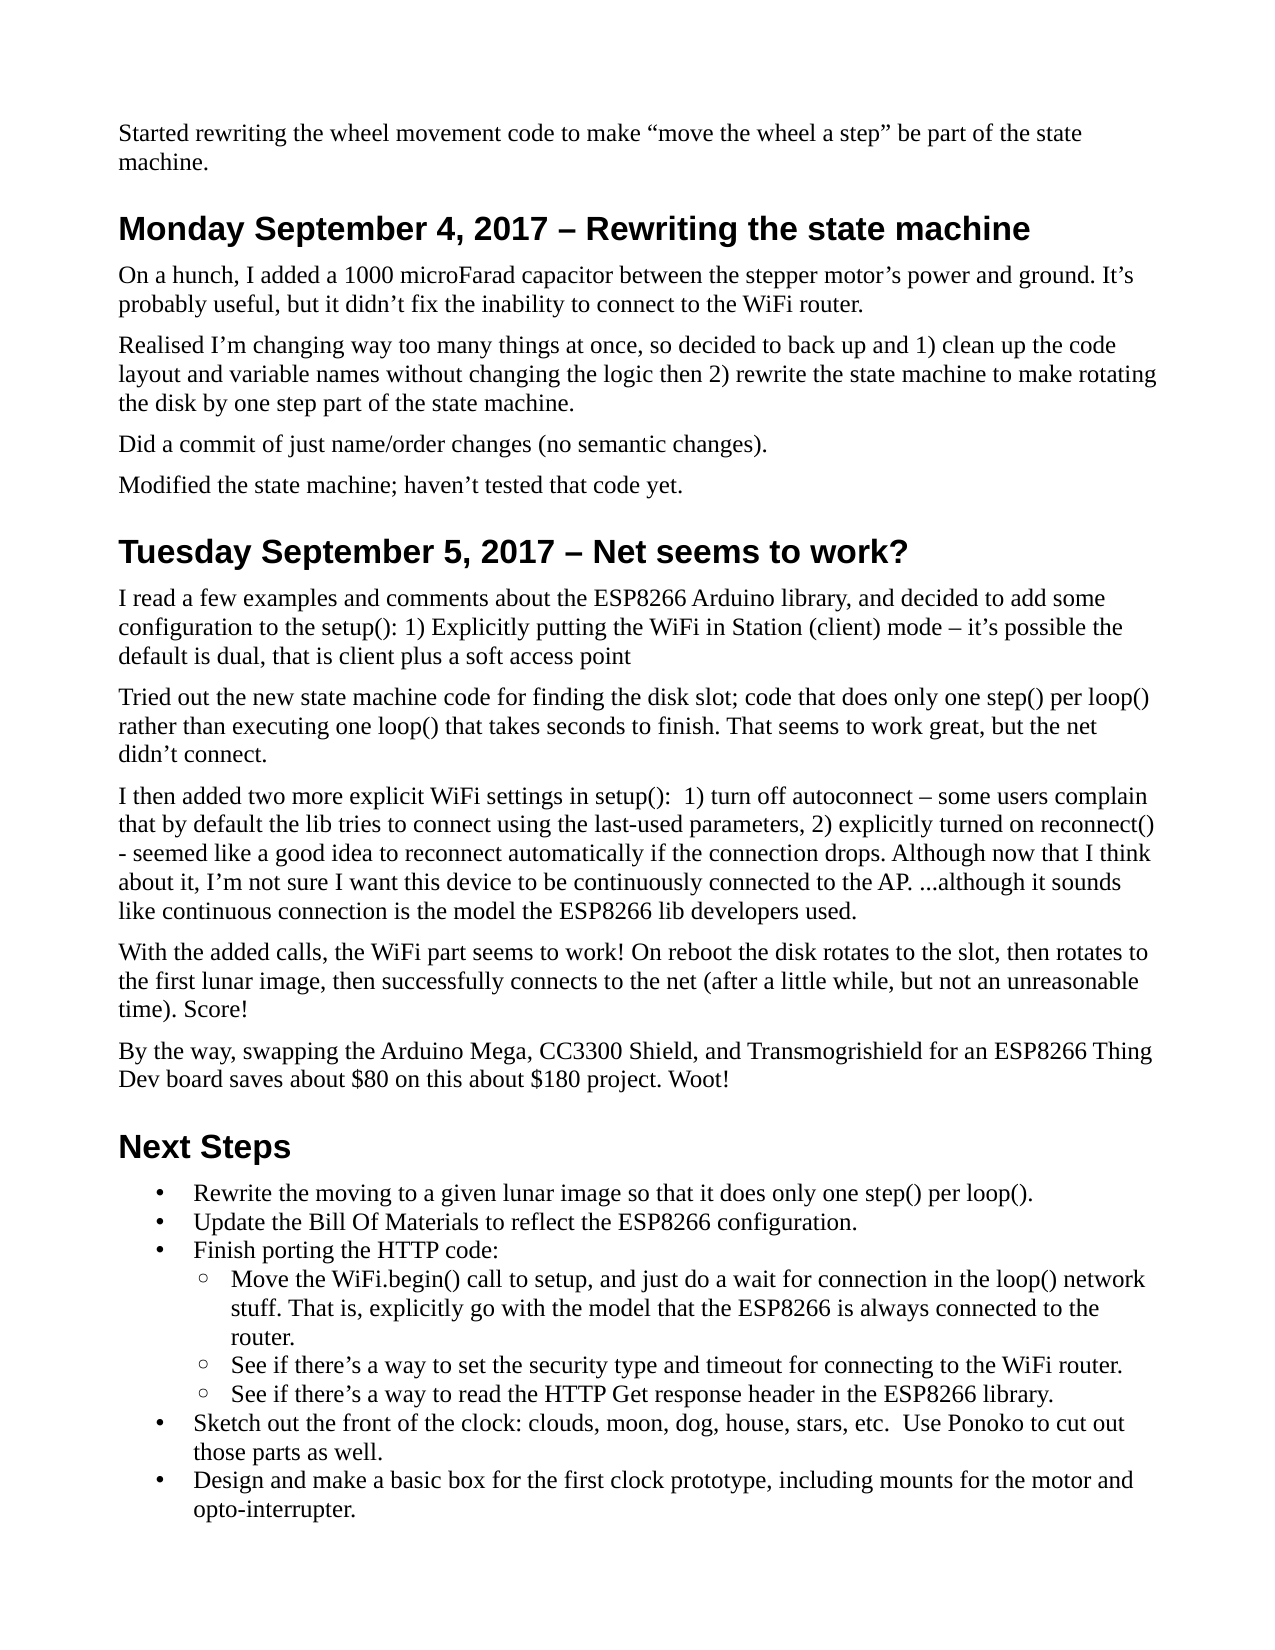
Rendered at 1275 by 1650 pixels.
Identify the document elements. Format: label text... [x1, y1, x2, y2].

text Modified the state machine; haven’t tested that code yet. [118, 470, 1157, 499]
subtitle Monday September 4, 2017 – Rewriting the state machine [118, 209, 1157, 248]
list See if there’s a way to read the HTTP Get response header in the ESP8266 library. [193, 1379, 1157, 1408]
text With the added calls, the WiFi part seems to work! On reboot the disk rotates to the slot, then rotates to the first lunar image, then successfully connects to the net (after a little while, but not an unreasonable time). Score! [118, 937, 1157, 1023]
list See if there’s a way to set the security type and timeout for connecting to the WiFi router. [193, 1350, 1157, 1379]
list Rewrite the moving to a given lunar image so that it does only one step() per loop(). [156, 1178, 1157, 1207]
list Design and make a basic box for the first clock prototype, including mounts for the motor and opto-interrupter. [156, 1465, 1157, 1523]
text I read a few examples and comments about the ESP8266 Arduino library, and decided to add some configuration to the setup(): 1) Explicitly putting the WiFi in Station (client) mode – it’s possible the default is dual, that is client plus a soft access point [118, 583, 1157, 669]
text Started rewriting the wheel movement code to make “move the wheel a step” be part of the state machine. [118, 118, 1157, 176]
list Sketch out the front of the clock: clouds, moon, dog, house, stars, etc. Use Ponoko to cut out those parts as well. [156, 1408, 1157, 1465]
text I then added two more explicit WiFi settings in setup(): 1) turn off autoconnect – some users complain that by default the lib tries to connect using the last-used parameters, 2) explicitly turned on reconnect() - seemed like a good idea to reconnect automatically if the connection drops. Although now that I think about it, I’m not sure I want this device to be continuously connected to the AP. ...although it sounds like continuous connection is the model the ESP8266 lib developers used. [118, 781, 1157, 924]
list Update the Bill Of Materials to reflect the ESP8266 configuration. [156, 1207, 1157, 1235]
text Did a commit of just name/order changes (no semantic changes). [118, 429, 1157, 458]
list Move the WiFi.begin() call to setup, and just do a wait for connection in the loop() network stuff. That is, explicitly go with the model that the ESP8266 is always connected to the router. [193, 1264, 1157, 1350]
subtitle Next Steps [118, 1127, 1157, 1165]
text By the way, swapping the Arduino Mega, CC3300 Shield, and Transmogrishield for an ESP8266 Thing Dev board saves about $80 on this about $180 project. Woot! [118, 1036, 1157, 1093]
text Realised I’m changing way too many things at once, so decided to back up and 1) clean up the code layout and variable names without changing the logic then 2) rewrite the state machine to make rotating the disk by one step part of the state machine. [118, 330, 1157, 416]
text On a hunch, I added a 1000 microFarad capacitor between the stepper motor’s power and ground. It’s probably useful, but it didn’t fix the inability to connect to the WiFi router. [118, 260, 1157, 318]
text Tried out the new state machine code for finding the disk slot; code that does only one step() per loop() rather than executing one loop() that takes seconds to finish. That seems to work great, but the net didn’t connect. [118, 682, 1157, 768]
subtitle Tuesday September 5, 2017 – Net seems to work? [118, 532, 1157, 571]
list Finish porting the HTTP code: [156, 1235, 1157, 1264]
